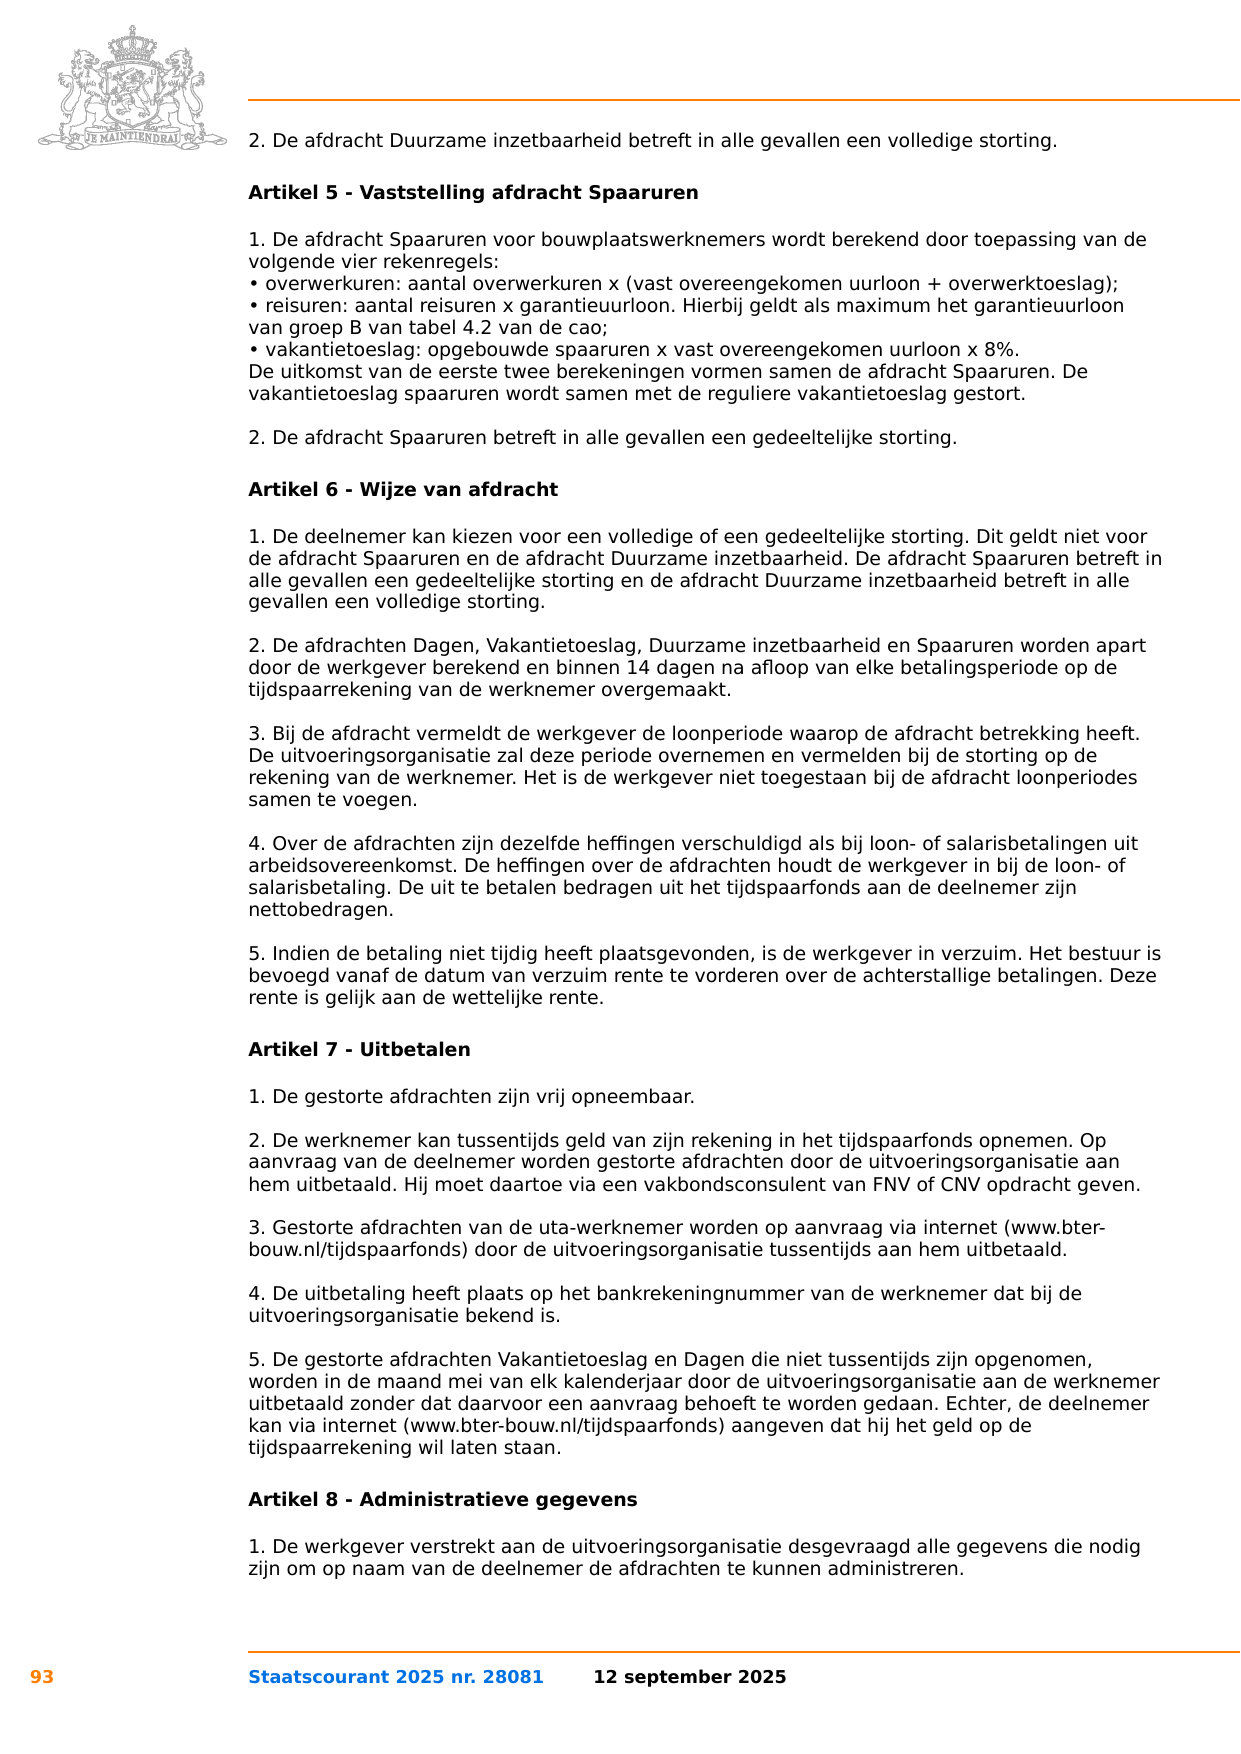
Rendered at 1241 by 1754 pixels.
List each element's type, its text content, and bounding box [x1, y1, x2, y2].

text 3. Gestorte afdrachten van de uta-werknemer worden op aanvraag via internet (www.bter-bouw.nl/tijdspaarfonds) door de uitvoeringsorganisatie tussentijds aan hem uitbetaald. [248, 1217, 1163, 1261]
text 4. De uitbetaling heeft plaats op het bankrekeningnummer van de werknemer dat bij de uitvoeringsorganisatie bekend is. [248, 1283, 1163, 1327]
text 2. De afdracht Duurzame inzetbaarheid betreft in alle gevallen een volledige storting. [248, 130, 1163, 152]
text 1. De deelnemer kan kiezen voor een volledige of een gedeeltelijke storting. Dit geldt niet voor de afdracht Spaaruren en de afdracht Duurzame inzetbaarheid. De afdracht Spaaruren betreft in alle gevallen een gedeeltelijke storting en de afdracht Duurzame inzetbaarheid betreft in alle gevallen een volledige storting. [248, 526, 1163, 613]
text 5. Indien de betaling niet tijdig heeft plaatsgevonden, is de werkgever in verzuim. Het bestuur is bevoegd vanaf de datum van verzuim rente te vorderen over de achterstallige betalingen. Deze rente is gelijk aan de wettelijke rente. [248, 943, 1163, 1009]
subtitle Artikel 7 - Uitbetalen [248, 1039, 1163, 1061]
subtitle Artikel 8 - Administratieve gegevens [248, 1489, 1163, 1511]
text 5. De gestorte afdrachten Vakantietoeslag en Dagen die niet tussentijds zijn opgenomen, worden in de maand mei van elk kalenderjaar door de uitvoeringsorganisatie aan de werknemer uitbetaald zonder dat daarvoor een aanvraag behoeft te worden gedaan. Echter, de deelnemer kan via internet (www.bter-bouw.nl/tijdspaarfonds) aangeven dat hij het geld op de tijdspaarrekening wil laten staan. [248, 1349, 1163, 1459]
text • vakantietoeslag: opgebouwde spaaruren x vast overeengekomen uurloon x 8%. [248, 339, 1163, 361]
text 1. De afdracht Spaaruren voor bouwplaatswerknemers wordt berekend door toepassing van de volgende vier rekenregels: [248, 229, 1163, 273]
subtitle Artikel 5 - Vaststelling afdracht Spaaruren [248, 182, 1163, 204]
text • reisuren: aantal reisuren x garantieuurloon. Hierbij geldt als maximum het garantieuurloon van groep B van tabel 4.2 van de cao; [248, 295, 1163, 339]
picture [38, 25, 227, 150]
text • overwerkuren: aantal overwerkuren x (vast overeengekomen uurloon + overwerktoeslag); [248, 273, 1163, 295]
text 1. De gestorte afdrachten zijn vrij opneembaar. [248, 1086, 1163, 1108]
subtitle Artikel 6 - Wijze van afdracht [248, 478, 1163, 501]
text 2. De werknemer kan tussentijds geld van zijn rekening in het tijdspaarfonds opnemen. Op aanvraag van de deelnemer worden gestorte afdrachten door de uitvoeringsorganisatie aan hem uitbetaald. Hij moet daartoe via een vakbondsconsulent van FNV of CNV opdracht geven. [248, 1129, 1163, 1195]
text 2. De afdracht Spaaruren betreft in alle gevallen een gedeeltelijke storting. [248, 427, 1163, 448]
text 3. Bij de afdracht vermeldt de werkgever de loonperiode waarop de afdracht betrekking heeft. De uitvoeringsorganisatie zal deze periode overnemen en vermelden bij de storting op de rekening van de werknemer. Het is de werkgever niet toegestaan bij de afdracht loonperiodes samen te voegen. [248, 723, 1163, 811]
text 1. De werkgever verstrekt aan de uitvoeringsorganisatie desgevraagd alle gegevens die nodig zijn om op naam van de deelnemer de afdrachten te kunnen administreren. [248, 1536, 1163, 1580]
text 4. Over de afdrachten zijn dezelfde heffingen verschuldigd als bij loon- of salarisbetalingen uit arbeidsovereenkomst. De heffingen over de afdrachten houdt de werkgever in bij de loon- of salarisbetaling. De uit te betalen bedragen uit het tijdspaarfonds aan de deelnemer zijn nettobedragen. [248, 833, 1163, 921]
text 2. De afdrachten Dagen, Vakantietoeslag, Duurzame inzetbaarheid en Spaaruren worden apart door de werkgever berekend en binnen 14 dagen na afloop van elke betalingsperiode op de tijdspaarrekening van de werknemer overgemaakt. [248, 635, 1163, 701]
text De uitkomst van de eerste twee berekeningen vormen samen de afdracht Spaaruren. De vakantietoeslag spaaruren wordt samen met de reguliere vakantietoeslag gestort. [248, 361, 1163, 405]
